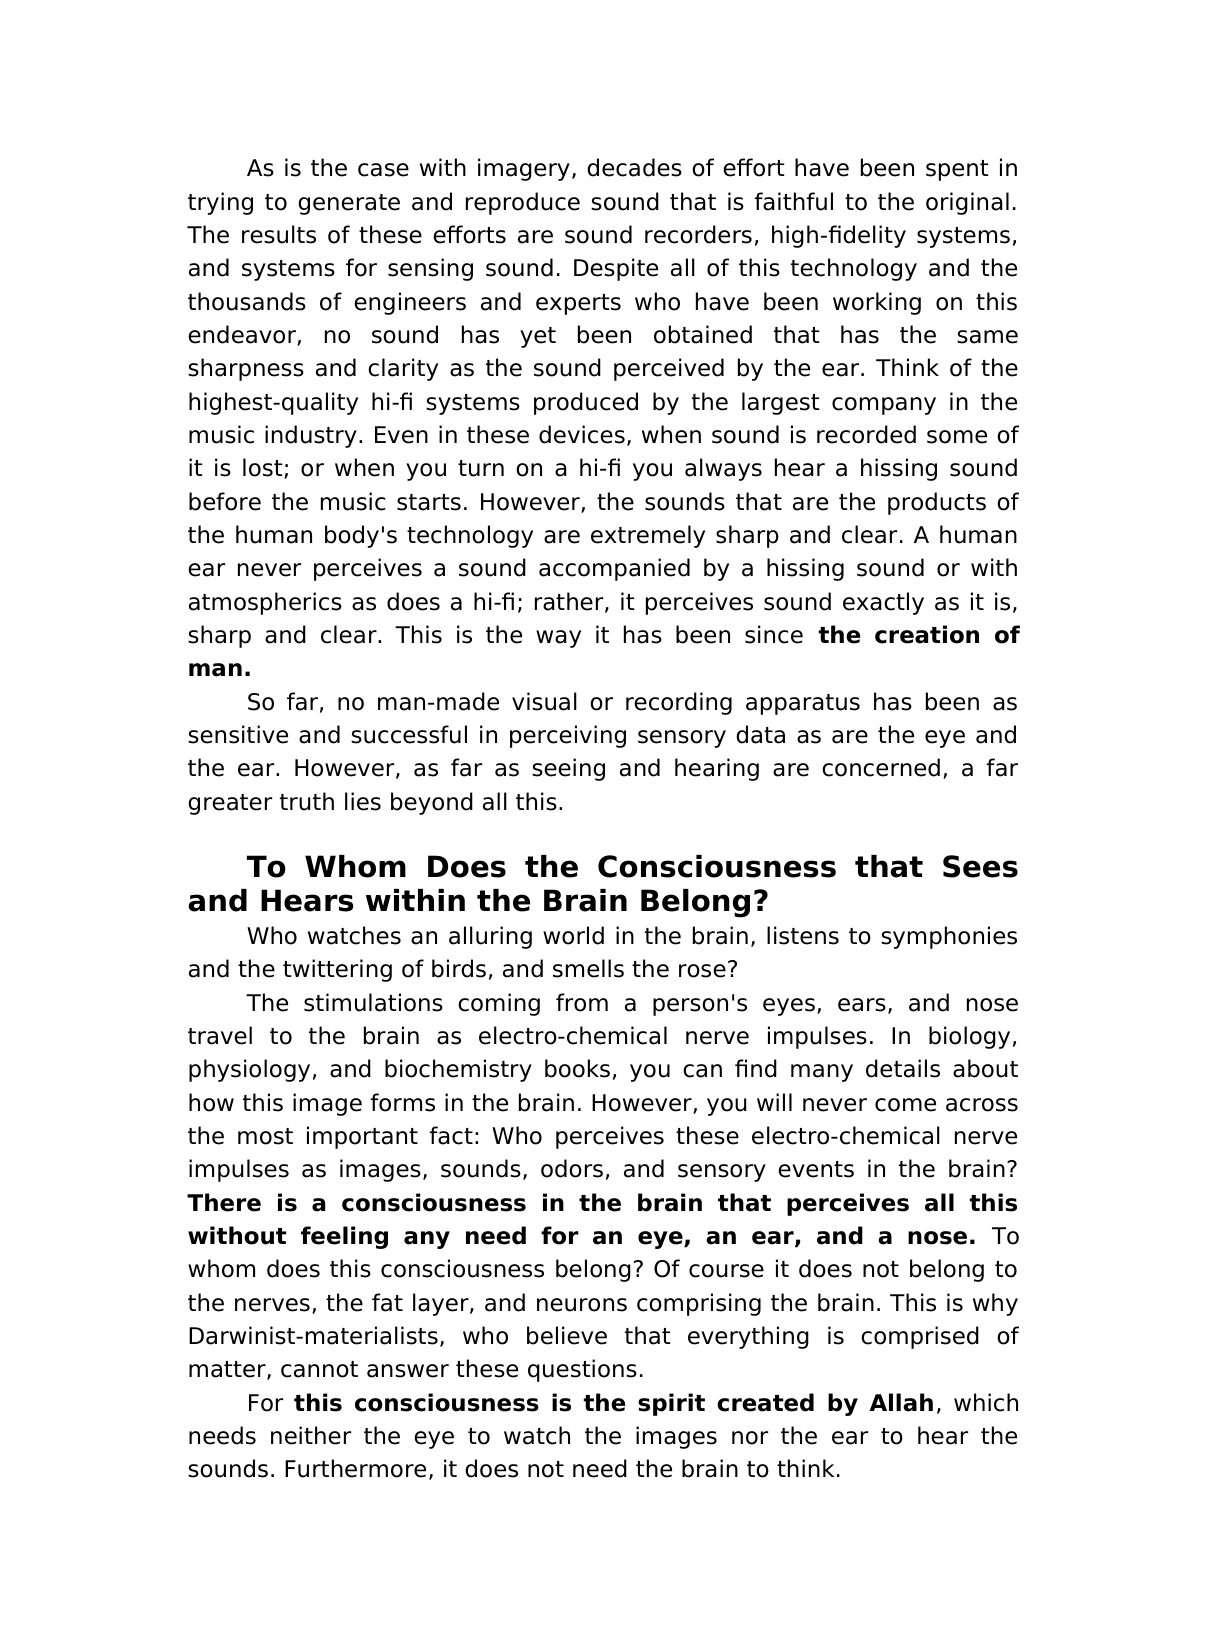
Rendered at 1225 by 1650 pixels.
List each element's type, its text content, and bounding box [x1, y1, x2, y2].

text To Whom Does the Consciousness that Sees and Hears within the Brain Belong? [187, 850, 1020, 918]
text Who watches an alluring world in the brain, listens to symphonies and the twittering of birds, and smells the rose? [187, 918, 1020, 984]
text For this consciousness is the spirit created by Allah, which needs neither the eye to watch the images nor the ear to hear the sounds. Furthermore, it does not need the brain to think. [187, 1384, 1020, 1484]
text As is the case with imagery, decades of effort have been spent in trying to generate and reproduce sound that is faithful to the original. The results of these efforts are sound recorders, high-fidelity systems, and systems for sensing sound. Despite all of this technology and the thousands of engineers and experts who have been working on this endeavor, no sound has yet been obtained that has the same sharpness and clarity as the sound perceived by the ear. Think of the highest-quality hi-fi systems produced by the largest company in the music industry. Even in these devices, when sound is recorded some of it is lost; or when you turn on a hi-fi you always hear a hissing sound before the music starts. However, the sounds that are the products of the human body's technology are extremely sharp and clear. A human ear never perceives a sound accompanied by a hissing sound or with atmospherics as does a hi-fi; rather, it perceives sound exactly as it is, sharp and clear. This is the way it has been since the creation of man. [187, 150, 1020, 683]
text So far, no man-made visual or recording apparatus has been as sensitive and successful in perceiving sensory data as are the eye and the ear. However, as far as seeing and hearing are concerned, a far greater truth lies beyond all this. [187, 683, 1020, 817]
text The stimulations coming from a person's eyes, ears, and nose travel to the brain as electro-chemical nerve impulses. In biology, physiology, and biochemistry books, you can find many details about how this image forms in the brain. However, you will never come across the most important fact: Who perceives these electro-chemical nerve impulses as images, sounds, odors, and sensory events in the brain? There is a consciousness in the brain that perceives all this without feeling any need for an eye, an ear, and a nose. To whom does this consciousness belong? Of course it does not belong to the nerves, the fat layer, and neurons comprising the brain. This is why Darwinist-materialists, who believe that everything is comprised of matter, cannot answer these questions. [187, 984, 1020, 1384]
